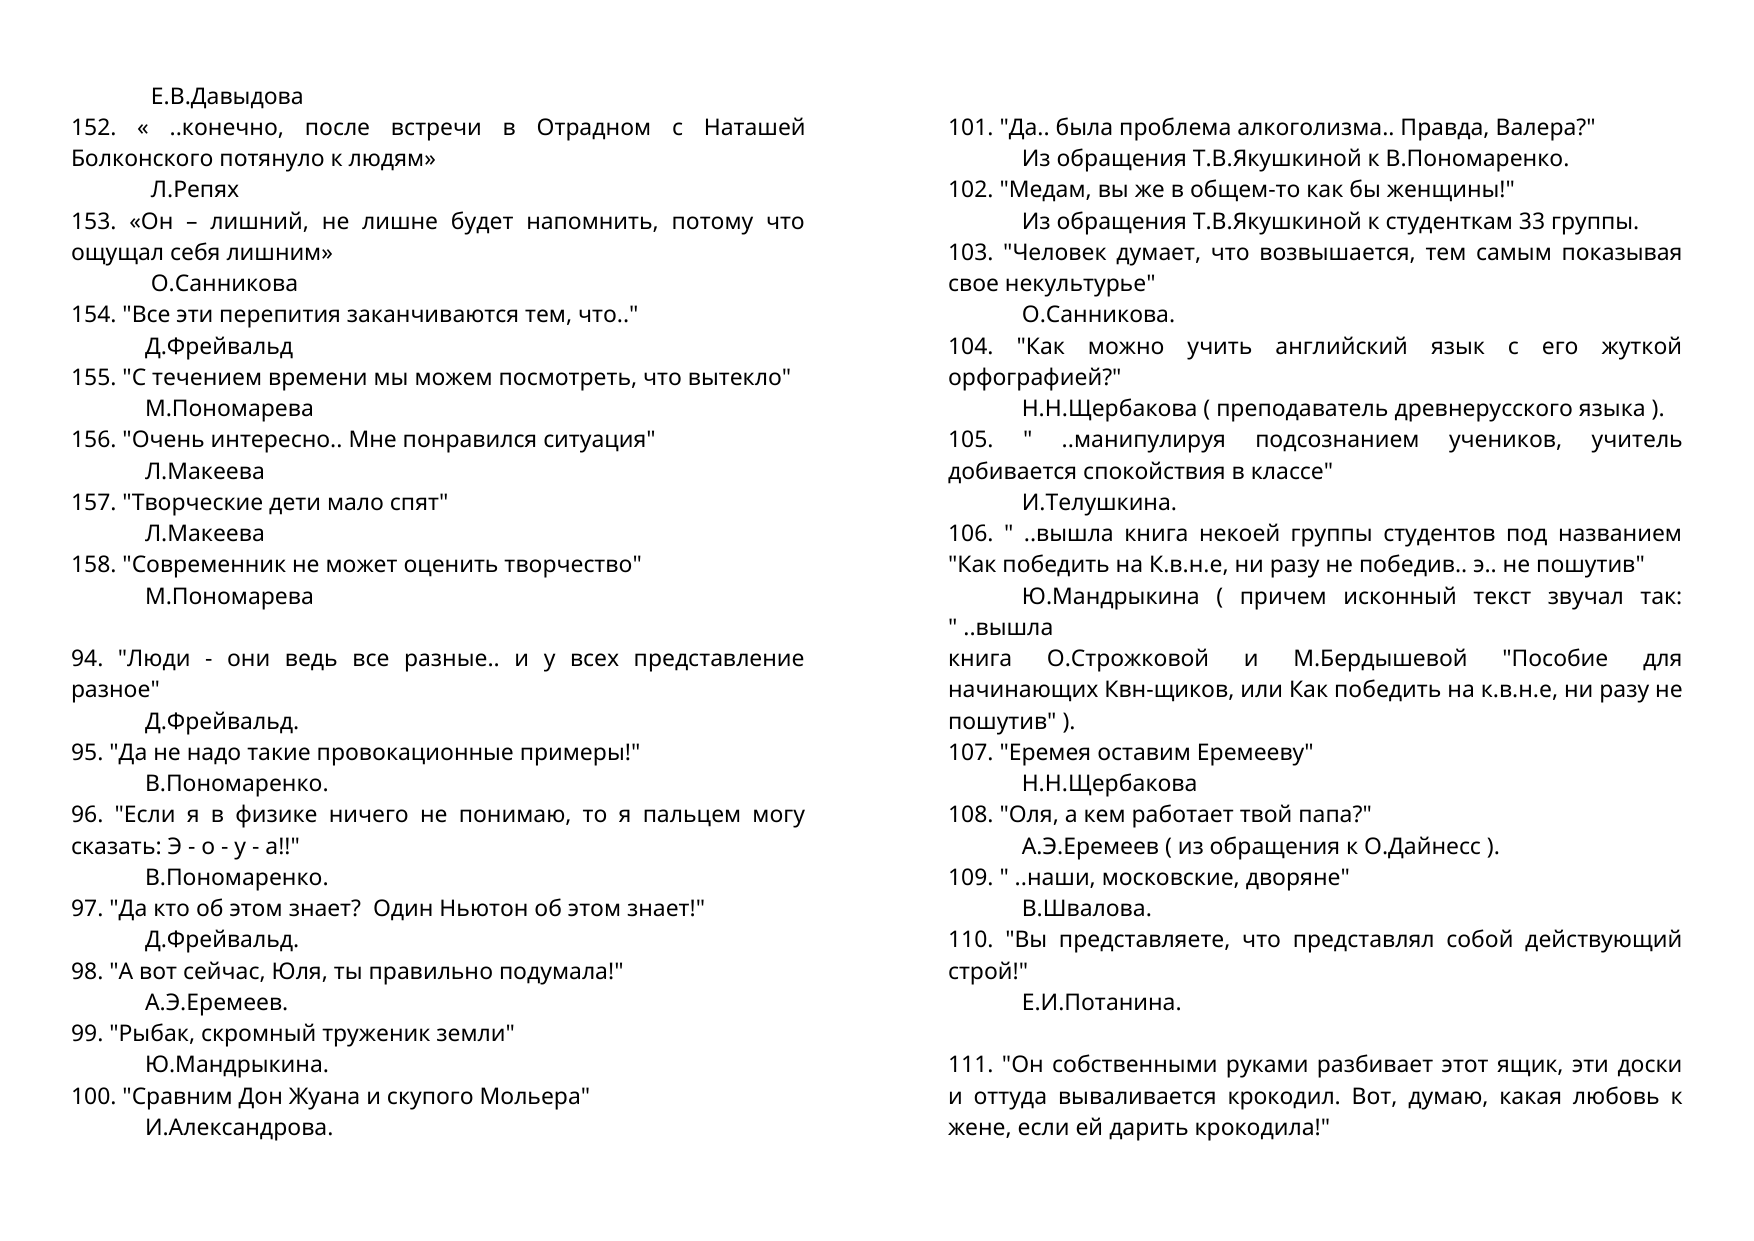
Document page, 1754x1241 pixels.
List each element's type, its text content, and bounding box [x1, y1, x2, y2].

text М.Пономарева [71, 580, 806, 611]
text Д.Фрейвальд. [71, 923, 806, 955]
text О.Санникова. [948, 298, 1683, 330]
text 107. "Еремея оставим Еремееву" [948, 736, 1683, 767]
text 96. "Если я в физике ничего не понимаю, то я пальцем могу сказать: Э - о - у - а!!" [71, 798, 806, 861]
text 155. "С течением времени мы можем посмотреть, что вытекло" [71, 361, 806, 392]
text В.Пономаренко. [71, 767, 806, 798]
text М.Пономарева [71, 392, 806, 423]
text 97. "Да кто об этом знает? Один Ньютон об этом знает!" [71, 892, 806, 923]
text Л.Макеева [71, 517, 806, 548]
text 154. "Все эти перепития заканчиваются тем, что.." [71, 298, 806, 330]
text Н.Н.Щербакова [948, 767, 1683, 798]
text 98. "А вот сейчас, Юля, ты правильно подумала!" [71, 955, 806, 986]
text А.Э.Еремеев ( из обращения к О.Дайнесс ). [948, 830, 1683, 861]
text 157. "Творческие дети мало спят" [71, 486, 806, 517]
text 152. « ..конечно, после встречи в Отрадном с Наташей Болконского потянуло к людям» [71, 111, 806, 173]
text 101. "Да.. была проблема алкоголизма.. Правда, Валера?" [948, 111, 1683, 142]
text О.Санникова [71, 267, 806, 298]
text 99. "Рыбак, скромный труженик земли" [71, 1017, 806, 1048]
text 105. " ..манипулируя подсознанием учеников, учитель добивается спокойствия в классе" [948, 423, 1683, 486]
text Д.Фрейвальд [71, 330, 806, 361]
text книга О.Строжковой и М.Бердышевой "Пособие для начинающих Квн-щиков, или Как победить на к.в.н.е, ни разу не пошутив" ). [948, 642, 1683, 736]
text Из обращения Т.В.Якушкиной к студенткам 33 группы. [948, 205, 1683, 236]
text 110. "Вы представляете, что представлял собой действующий строй!" [948, 923, 1683, 986]
text Ю.Мандрыкина. [71, 1048, 806, 1080]
text 100. "Сравним Дон Жуана и скупого Мольера" [71, 1080, 806, 1111]
text Л.Макеева [71, 455, 806, 486]
text В.Пономаренко. [71, 861, 806, 892]
text 158. "Современник не может оценить творчество" [71, 548, 806, 580]
text В.Швалова. [948, 892, 1683, 923]
text И.Александрова. [71, 1111, 806, 1142]
text И.Телушкина. [948, 486, 1683, 517]
text 103. "Человек думает, что возвышается, тем самым показывая свое некультурье" [948, 236, 1683, 298]
text 104. "Как можно учить английский язык с его жуткой орфографией?" [948, 330, 1683, 392]
text Из обращения Т.В.Якушкиной к В.Пономаренко. [948, 142, 1683, 173]
text 156. "Очень интересно.. Мне понравился ситуация" [71, 423, 806, 455]
text 95. "Да не надо такие провокационные примеры!" [71, 736, 806, 767]
text 109. " ..наши, московские, дворяне" [948, 861, 1683, 892]
text 108. "Оля, а кем работает твой папа?" [948, 798, 1683, 830]
text Е.В.Давыдова [71, 80, 806, 111]
text Н.Н.Щербакова ( преподаватель древнерусского языка ). [948, 392, 1683, 423]
text 94. "Люди - они ведь все разные.. и у всех представление разное" [71, 642, 806, 705]
text А.Э.Еремеев. [71, 986, 806, 1017]
text Ю.Мандрыкина ( причем исконный текст звучал так: " ..вышла [948, 580, 1683, 642]
text 102. "Медам, вы же в общем-то как бы женщины!" [948, 173, 1683, 205]
text Л.Репях [71, 173, 806, 205]
text 153. «Он – лишний, не лишне будет напомнить, потому что ощущал себя лишним» [71, 205, 806, 267]
text Д.Фрейвальд. [71, 705, 806, 736]
text Е.И.Потанина. [948, 986, 1683, 1017]
text 106. " ..вышла книга некоей группы студентов под названием "Как победить на К.в.н.е, ни разу не победив.. э.. не пошутив" [948, 517, 1683, 580]
text 111. "Он собственными руками разбивает этот ящик, эти доски и оттуда вываливается крокодил. Вот, думаю, какая любовь к жене, если ей дарить крокодила!" [948, 1048, 1683, 1142]
